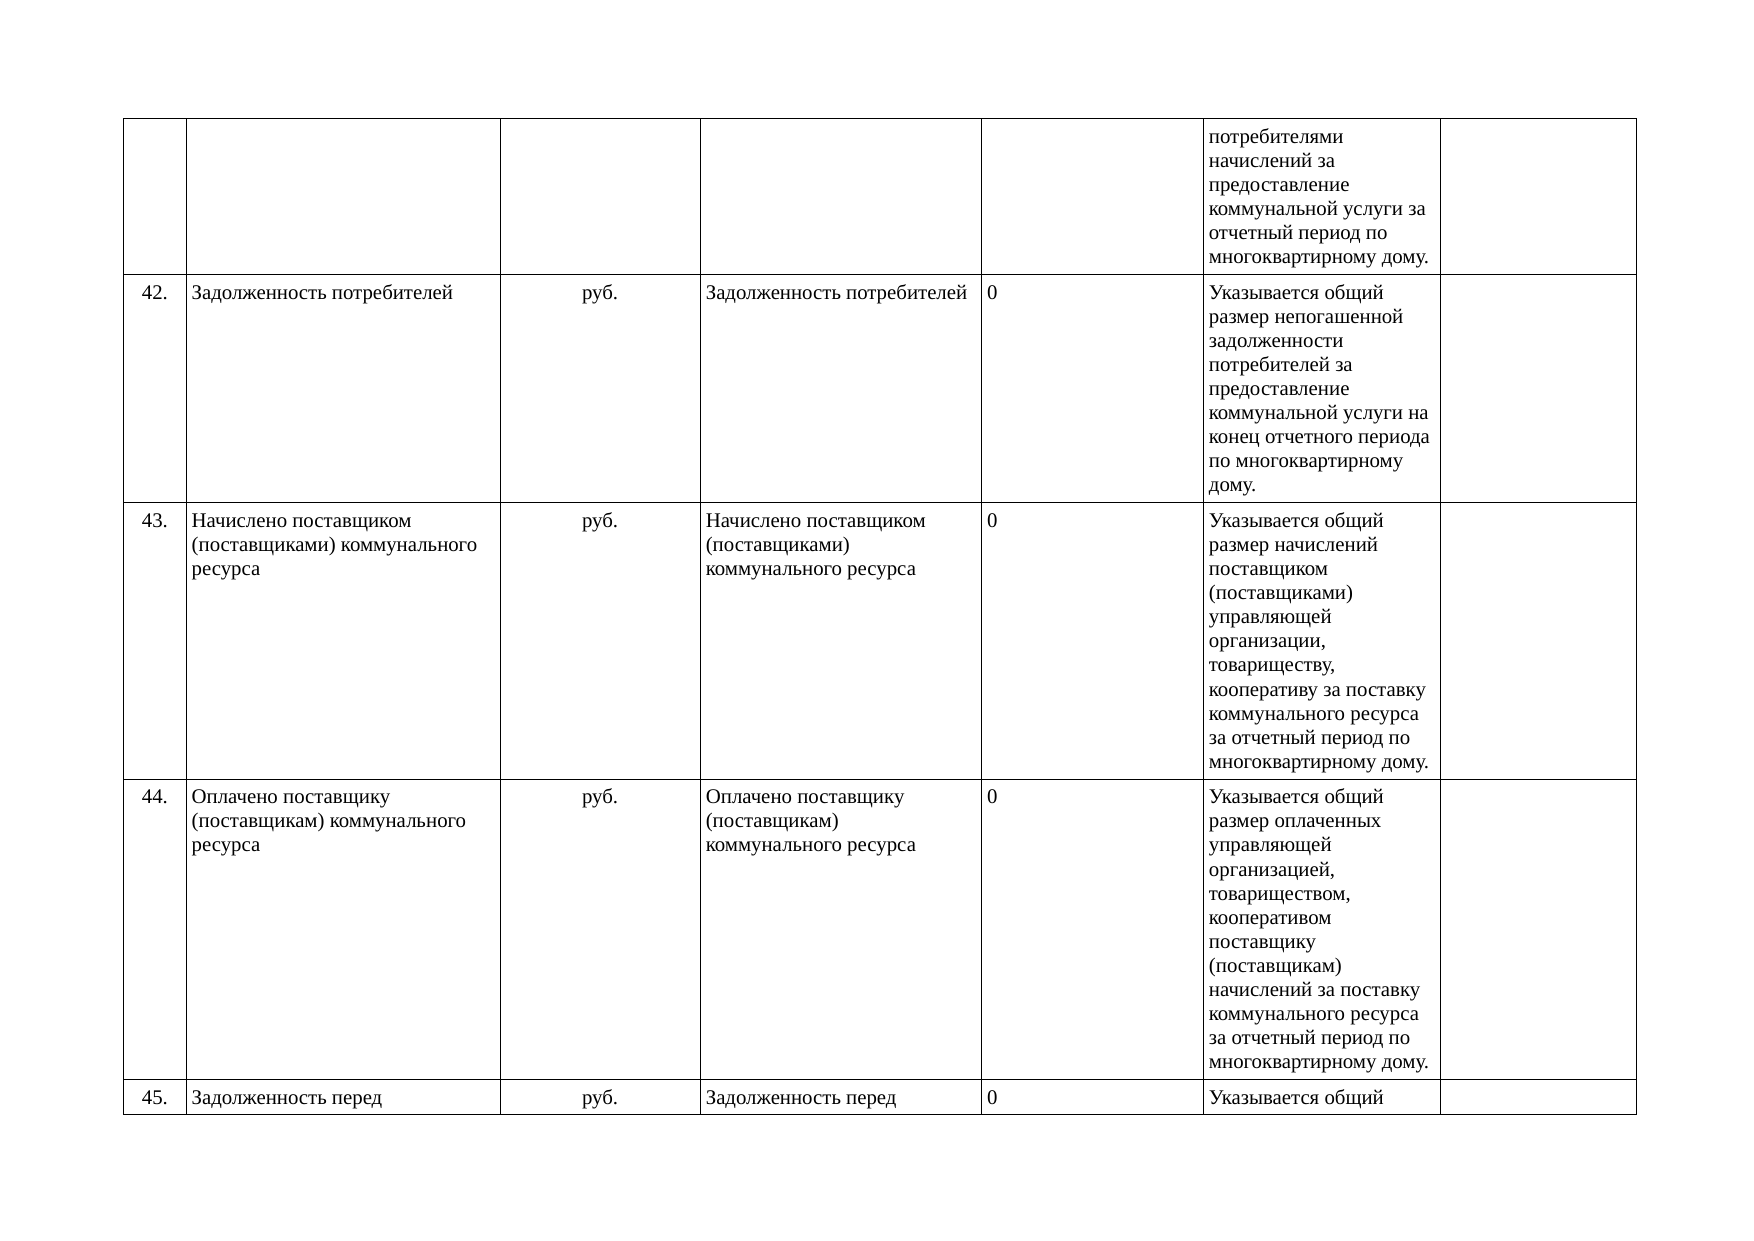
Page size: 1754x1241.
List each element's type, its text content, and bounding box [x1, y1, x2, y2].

table_cell [1441, 780, 1636, 1079]
table_cell [1441, 275, 1636, 502]
table_cell 0 [982, 275, 1203, 502]
table_cell Задолженность потребителей [701, 275, 981, 502]
table_cell [501, 119, 700, 274]
table_cell 42. [124, 275, 186, 502]
table_cell [1441, 503, 1636, 778]
table_cell Задолженность перед [701, 1080, 981, 1114]
table_cell 0 [982, 1080, 1203, 1114]
table_cell 43. [124, 503, 186, 778]
table_cell [1441, 119, 1636, 274]
table_cell потребителями начислений за предоставление коммунальной услуги за отчетный период по многоквартирному дому. [1204, 119, 1440, 274]
table_cell Задолженность перед [187, 1080, 500, 1114]
table_cell Указывается общий размер оплаченных управляющей организацией, товариществом, кооперативом поставщику (поставщикам) начислений за поставку коммунального ресурса за отчетный период по многоквартирному дому. [1204, 780, 1440, 1079]
table_cell Оплачено поставщику (поставщикам) коммунального ресурса [701, 780, 981, 1079]
table_cell Начислено поставщиком (поставщиками) коммунального ресурса [187, 503, 500, 778]
table_cell руб. [501, 275, 700, 502]
table_cell Указывается общий размер непогашенной задолженности потребителей за предоставление коммунальной услуги на конец отчетного периода по многоквартирному дому. [1204, 275, 1440, 502]
table_cell Указывается общий [1204, 1080, 1440, 1114]
table_cell руб. [501, 1080, 700, 1114]
table_cell [1441, 1080, 1636, 1114]
table_cell 0 [982, 503, 1203, 778]
table_cell 45. [124, 1080, 186, 1114]
table_cell руб. [501, 780, 700, 1079]
table_cell Указывается общий размер начислений поставщиком (поставщиками) управляющей организации, товариществу, кооперативу за поставку коммунального ресурса за отчетный период по многоквартирному дому. [1204, 503, 1440, 778]
table_cell 44. [124, 780, 186, 1079]
table_cell Начислено поставщиком (поставщиками) коммунального ресурса [701, 503, 981, 778]
table_cell Оплачено поставщику (поставщикам) коммунального ресурса [187, 780, 500, 1079]
table_cell [187, 119, 500, 274]
table_cell руб. [501, 503, 700, 778]
table_cell [124, 119, 186, 274]
table_cell Задолженность потребителей [187, 275, 500, 502]
table_cell [701, 119, 981, 274]
table_cell [982, 119, 1203, 274]
table_cell 0 [982, 780, 1203, 1079]
